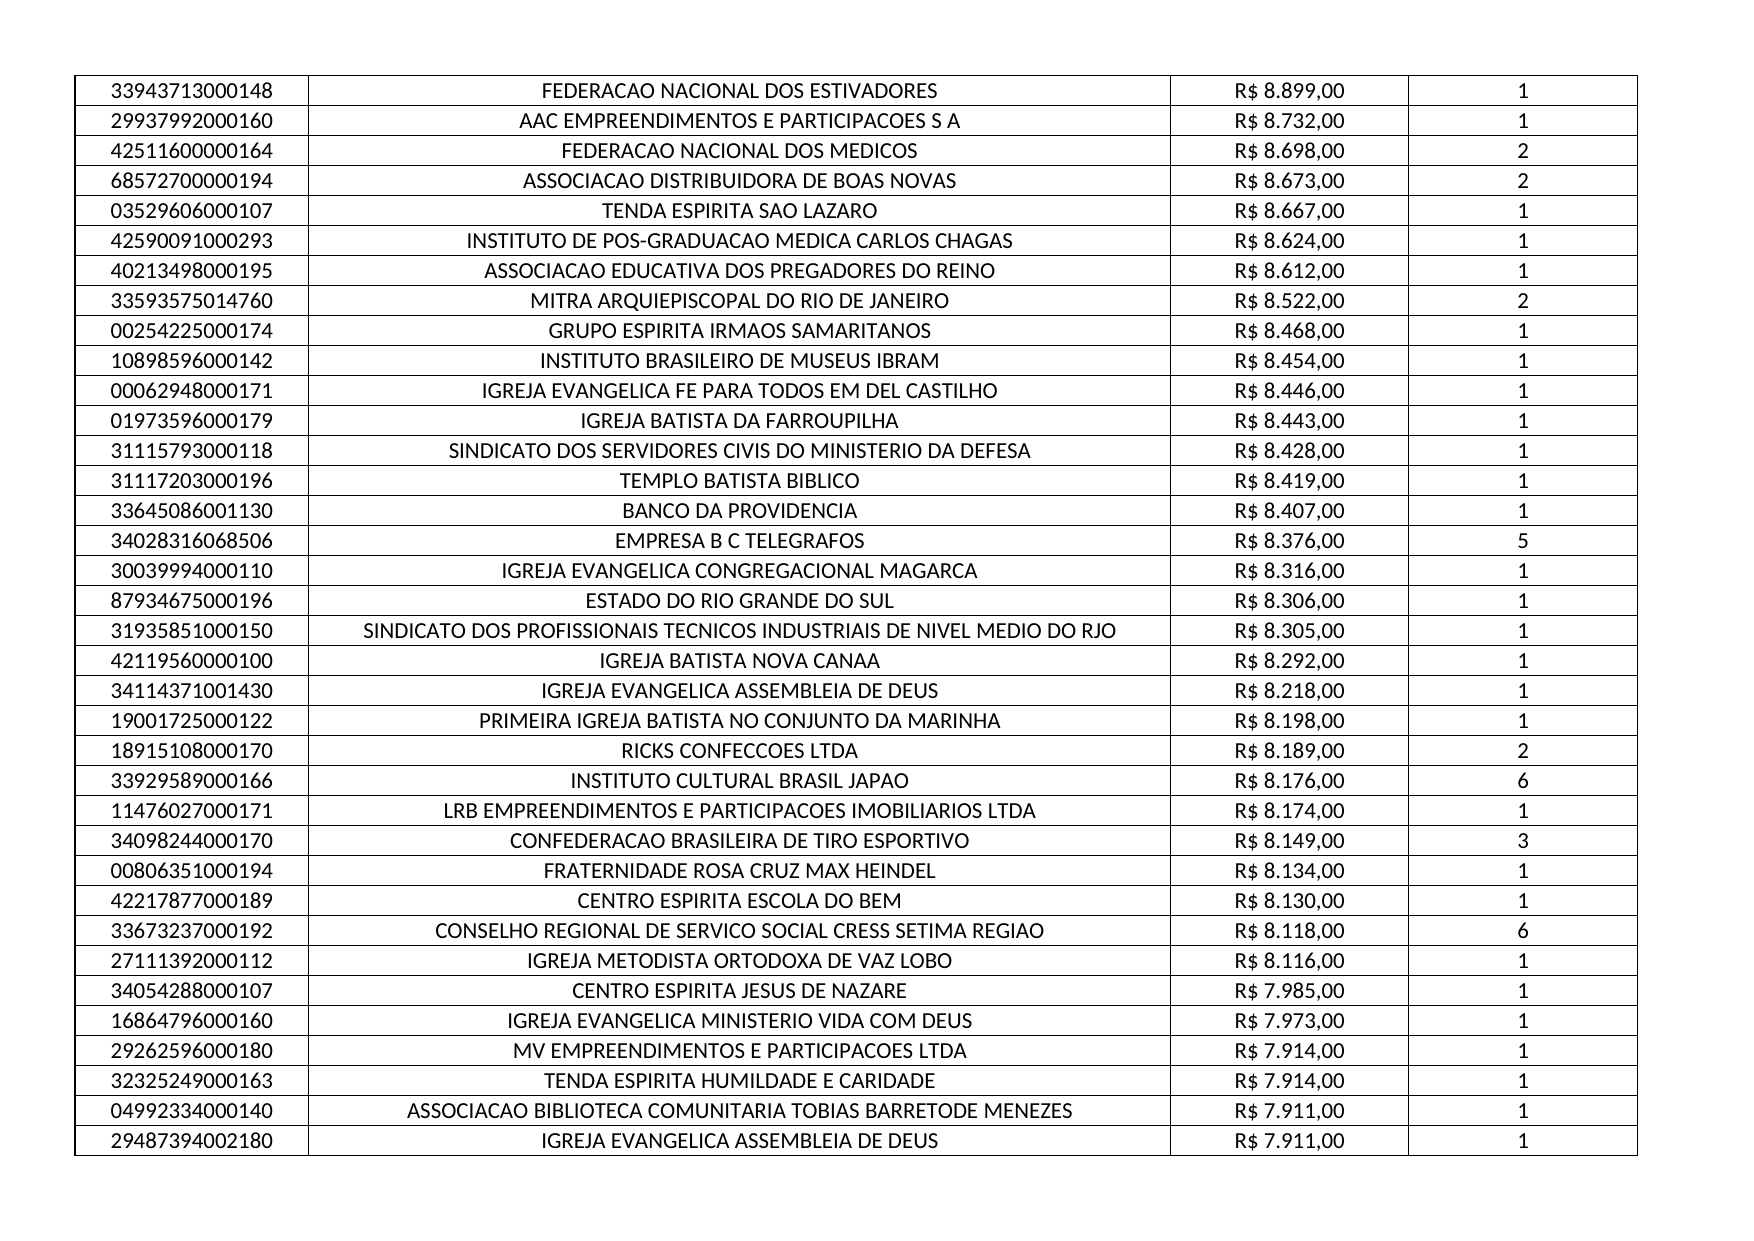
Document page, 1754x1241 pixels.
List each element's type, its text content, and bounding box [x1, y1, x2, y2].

table_cell 04992334000140 [76, 1096, 308, 1125]
table_cell 1 [1409, 106, 1637, 135]
table_cell 1 [1409, 556, 1637, 585]
table_cell ESTADO DO RIO GRANDE DO SUL [309, 586, 1170, 615]
table_cell 2 [1409, 136, 1637, 165]
table_cell R$ 8.218,00 [1171, 676, 1408, 705]
table_cell 42217877000189 [76, 886, 308, 915]
table_cell EMPRESA B C TELEGRAFOS [309, 526, 1170, 555]
table_cell 5 [1409, 526, 1637, 555]
table_cell 18915108000170 [76, 736, 308, 765]
table_cell FRATERNIDADE ROSA CRUZ MAX HEINDEL [309, 856, 1170, 885]
table_cell R$ 8.454,00 [1171, 346, 1408, 375]
table_cell TENDA ESPIRITA SAO LAZARO [309, 196, 1170, 225]
table_cell 33673237000192 [76, 916, 308, 945]
table_cell R$ 8.149,00 [1171, 826, 1408, 855]
table_cell IGREJA METODISTA ORTODOXA DE VAZ LOBO [309, 946, 1170, 975]
table_cell 1 [1409, 466, 1637, 495]
table_cell 16864796000160 [76, 1006, 308, 1035]
table_cell 1 [1409, 1126, 1637, 1155]
table_cell 1 [1409, 616, 1637, 645]
table_cell IGREJA EVANGELICA FE PARA TODOS EM DEL CASTILHO [309, 376, 1170, 405]
table_cell R$ 8.446,00 [1171, 376, 1408, 405]
table_cell 1 [1409, 76, 1637, 105]
table_cell R$ 7.914,00 [1171, 1036, 1408, 1065]
table_cell 1 [1409, 856, 1637, 885]
table_cell 87934675000196 [76, 586, 308, 615]
table_cell 1 [1409, 646, 1637, 675]
table_cell 01973596000179 [76, 406, 308, 435]
table_cell R$ 8.376,00 [1171, 526, 1408, 555]
table_cell 34098244000170 [76, 826, 308, 855]
table_cell 34054288000107 [76, 976, 308, 1005]
table_cell R$ 8.134,00 [1171, 856, 1408, 885]
table_cell ASSOCIACAO EDUCATIVA DOS PREGADORES DO REINO [309, 256, 1170, 285]
table_cell R$ 7.985,00 [1171, 976, 1408, 1005]
table_cell 11476027000171 [76, 796, 308, 825]
table_cell 1 [1409, 436, 1637, 465]
table_cell R$ 8.176,00 [1171, 766, 1408, 795]
table_cell R$ 8.667,00 [1171, 196, 1408, 225]
table_cell 32325249000163 [76, 1066, 308, 1095]
table_cell 2 [1409, 166, 1637, 195]
table_cell CENTRO ESPIRITA ESCOLA DO BEM [309, 886, 1170, 915]
table_cell INSTITUTO BRASILEIRO DE MUSEUS IBRAM [309, 346, 1170, 375]
table_cell 1 [1409, 1006, 1637, 1035]
table_cell 1 [1409, 946, 1637, 975]
table_cell 3 [1409, 826, 1637, 855]
table_cell 1 [1409, 676, 1637, 705]
table_cell R$ 8.673,00 [1171, 166, 1408, 195]
table_cell 00806351000194 [76, 856, 308, 885]
table_cell 10898596000142 [76, 346, 308, 375]
table_cell R$ 7.914,00 [1171, 1066, 1408, 1095]
table_cell MV EMPREENDIMENTOS E PARTICIPACOES LTDA [309, 1036, 1170, 1065]
table_cell R$ 8.407,00 [1171, 496, 1408, 525]
table_cell IGREJA EVANGELICA MINISTERIO VIDA COM DEUS [309, 1006, 1170, 1035]
table_cell 1 [1409, 316, 1637, 345]
table_cell CENTRO ESPIRITA JESUS DE NAZARE [309, 976, 1170, 1005]
table_cell 6 [1409, 766, 1637, 795]
table_cell 30039994000110 [76, 556, 308, 585]
table_cell PRIMEIRA IGREJA BATISTA NO CONJUNTO DA MARINHA [309, 706, 1170, 735]
table_cell 1 [1409, 346, 1637, 375]
table_cell R$ 8.443,00 [1171, 406, 1408, 435]
table_cell ASSOCIACAO DISTRIBUIDORA DE BOAS NOVAS [309, 166, 1170, 195]
table_cell 40213498000195 [76, 256, 308, 285]
table_cell R$ 8.316,00 [1171, 556, 1408, 585]
table_cell 1 [1409, 586, 1637, 615]
table_cell R$ 8.189,00 [1171, 736, 1408, 765]
table_cell R$ 7.973,00 [1171, 1006, 1408, 1035]
table_cell R$ 8.732,00 [1171, 106, 1408, 135]
table_cell R$ 8.522,00 [1171, 286, 1408, 315]
table_cell GRUPO ESPIRITA IRMAOS SAMARITANOS [309, 316, 1170, 345]
table_cell 31115793000118 [76, 436, 308, 465]
table_cell ASSOCIACAO BIBLIOTECA COMUNITARIA TOBIAS BARRETODE MENEZES [309, 1096, 1170, 1125]
table_cell 6 [1409, 916, 1637, 945]
table_cell R$ 8.419,00 [1171, 466, 1408, 495]
table_cell 42511600000164 [76, 136, 308, 165]
table_cell 1 [1409, 226, 1637, 255]
table_cell TENDA ESPIRITA HUMILDADE E CARIDADE [309, 1066, 1170, 1095]
table_cell INSTITUTO CULTURAL BRASIL JAPAO [309, 766, 1170, 795]
table_cell 1 [1409, 1096, 1637, 1125]
table_cell R$ 8.174,00 [1171, 796, 1408, 825]
table_cell 2 [1409, 736, 1637, 765]
table_cell 33593575014760 [76, 286, 308, 315]
table_cell IGREJA EVANGELICA ASSEMBLEIA DE DEUS [309, 1126, 1170, 1155]
table_cell R$ 8.130,00 [1171, 886, 1408, 915]
table_cell 1 [1409, 976, 1637, 1005]
table_cell 29487394002180 [76, 1126, 308, 1155]
table_cell 42119560000100 [76, 646, 308, 675]
table_cell IGREJA EVANGELICA CONGREGACIONAL MAGARCA [309, 556, 1170, 585]
table_cell R$ 8.292,00 [1171, 646, 1408, 675]
table_cell R$ 8.305,00 [1171, 616, 1408, 645]
table_cell 33929589000166 [76, 766, 308, 795]
table_cell 1 [1409, 256, 1637, 285]
table_cell 1 [1409, 706, 1637, 735]
table_cell 31935851000150 [76, 616, 308, 645]
table_cell FEDERACAO NACIONAL DOS MEDICOS [309, 136, 1170, 165]
table_cell 1 [1409, 376, 1637, 405]
table_cell 31117203000196 [76, 466, 308, 495]
table_cell 33943713000148 [76, 76, 308, 105]
table_cell 00254225000174 [76, 316, 308, 345]
table_cell 1 [1409, 886, 1637, 915]
table_cell R$ 8.612,00 [1171, 256, 1408, 285]
table_cell R$ 8.118,00 [1171, 916, 1408, 945]
table_cell SINDICATO DOS SERVIDORES CIVIS DO MINISTERIO DA DEFESA [309, 436, 1170, 465]
table_cell 1 [1409, 406, 1637, 435]
table_cell R$ 8.306,00 [1171, 586, 1408, 615]
table_cell 00062948000171 [76, 376, 308, 405]
table_cell IGREJA EVANGELICA ASSEMBLEIA DE DEUS [309, 676, 1170, 705]
table_cell 1 [1409, 796, 1637, 825]
table_cell 42590091000293 [76, 226, 308, 255]
table_cell 33645086001130 [76, 496, 308, 525]
table_cell INSTITUTO DE POS-GRADUACAO MEDICA CARLOS CHAGAS [309, 226, 1170, 255]
table_cell R$ 8.198,00 [1171, 706, 1408, 735]
table_cell R$ 7.911,00 [1171, 1096, 1408, 1125]
table_cell SINDICATO DOS PROFISSIONAIS TECNICOS INDUSTRIAIS DE NIVEL MEDIO DO RJO [309, 616, 1170, 645]
table_cell 1 [1409, 1066, 1637, 1095]
table_cell 27111392000112 [76, 946, 308, 975]
table_cell CONFEDERACAO BRASILEIRA DE TIRO ESPORTIVO [309, 826, 1170, 855]
table_cell R$ 8.899,00 [1171, 76, 1408, 105]
table_cell R$ 8.624,00 [1171, 226, 1408, 255]
table_cell 34028316068506 [76, 526, 308, 555]
table_cell CONSELHO REGIONAL DE SERVICO SOCIAL CRESS SETIMA REGIAO [309, 916, 1170, 945]
table_cell AAC EMPREENDIMENTOS E PARTICIPACOES S A [309, 106, 1170, 135]
table_cell 29262596000180 [76, 1036, 308, 1065]
table_cell FEDERACAO NACIONAL DOS ESTIVADORES [309, 76, 1170, 105]
table_cell 1 [1409, 1036, 1637, 1065]
table_cell IGREJA BATISTA DA FARROUPILHA [309, 406, 1170, 435]
table_cell 19001725000122 [76, 706, 308, 735]
table_cell BANCO DA PROVIDENCIA [309, 496, 1170, 525]
table_cell R$ 8.116,00 [1171, 946, 1408, 975]
table_cell 2 [1409, 286, 1637, 315]
table_cell 1 [1409, 196, 1637, 225]
table_cell R$ 8.698,00 [1171, 136, 1408, 165]
table_cell R$ 8.428,00 [1171, 436, 1408, 465]
table_cell R$ 7.911,00 [1171, 1126, 1408, 1155]
table_cell LRB EMPREENDIMENTOS E PARTICIPACOES IMOBILIARIOS LTDA [309, 796, 1170, 825]
table_cell TEMPLO BATISTA BIBLICO [309, 466, 1170, 495]
table_cell RICKS CONFECCOES LTDA [309, 736, 1170, 765]
table_cell 1 [1409, 496, 1637, 525]
table_cell R$ 8.468,00 [1171, 316, 1408, 345]
table_cell 03529606000107 [76, 196, 308, 225]
table_cell 29937992000160 [76, 106, 308, 135]
table_cell 34114371001430 [76, 676, 308, 705]
table_cell IGREJA BATISTA NOVA CANAA [309, 646, 1170, 675]
table_cell MITRA ARQUIEPISCOPAL DO RIO DE JANEIRO [309, 286, 1170, 315]
table_cell 68572700000194 [76, 166, 308, 195]
